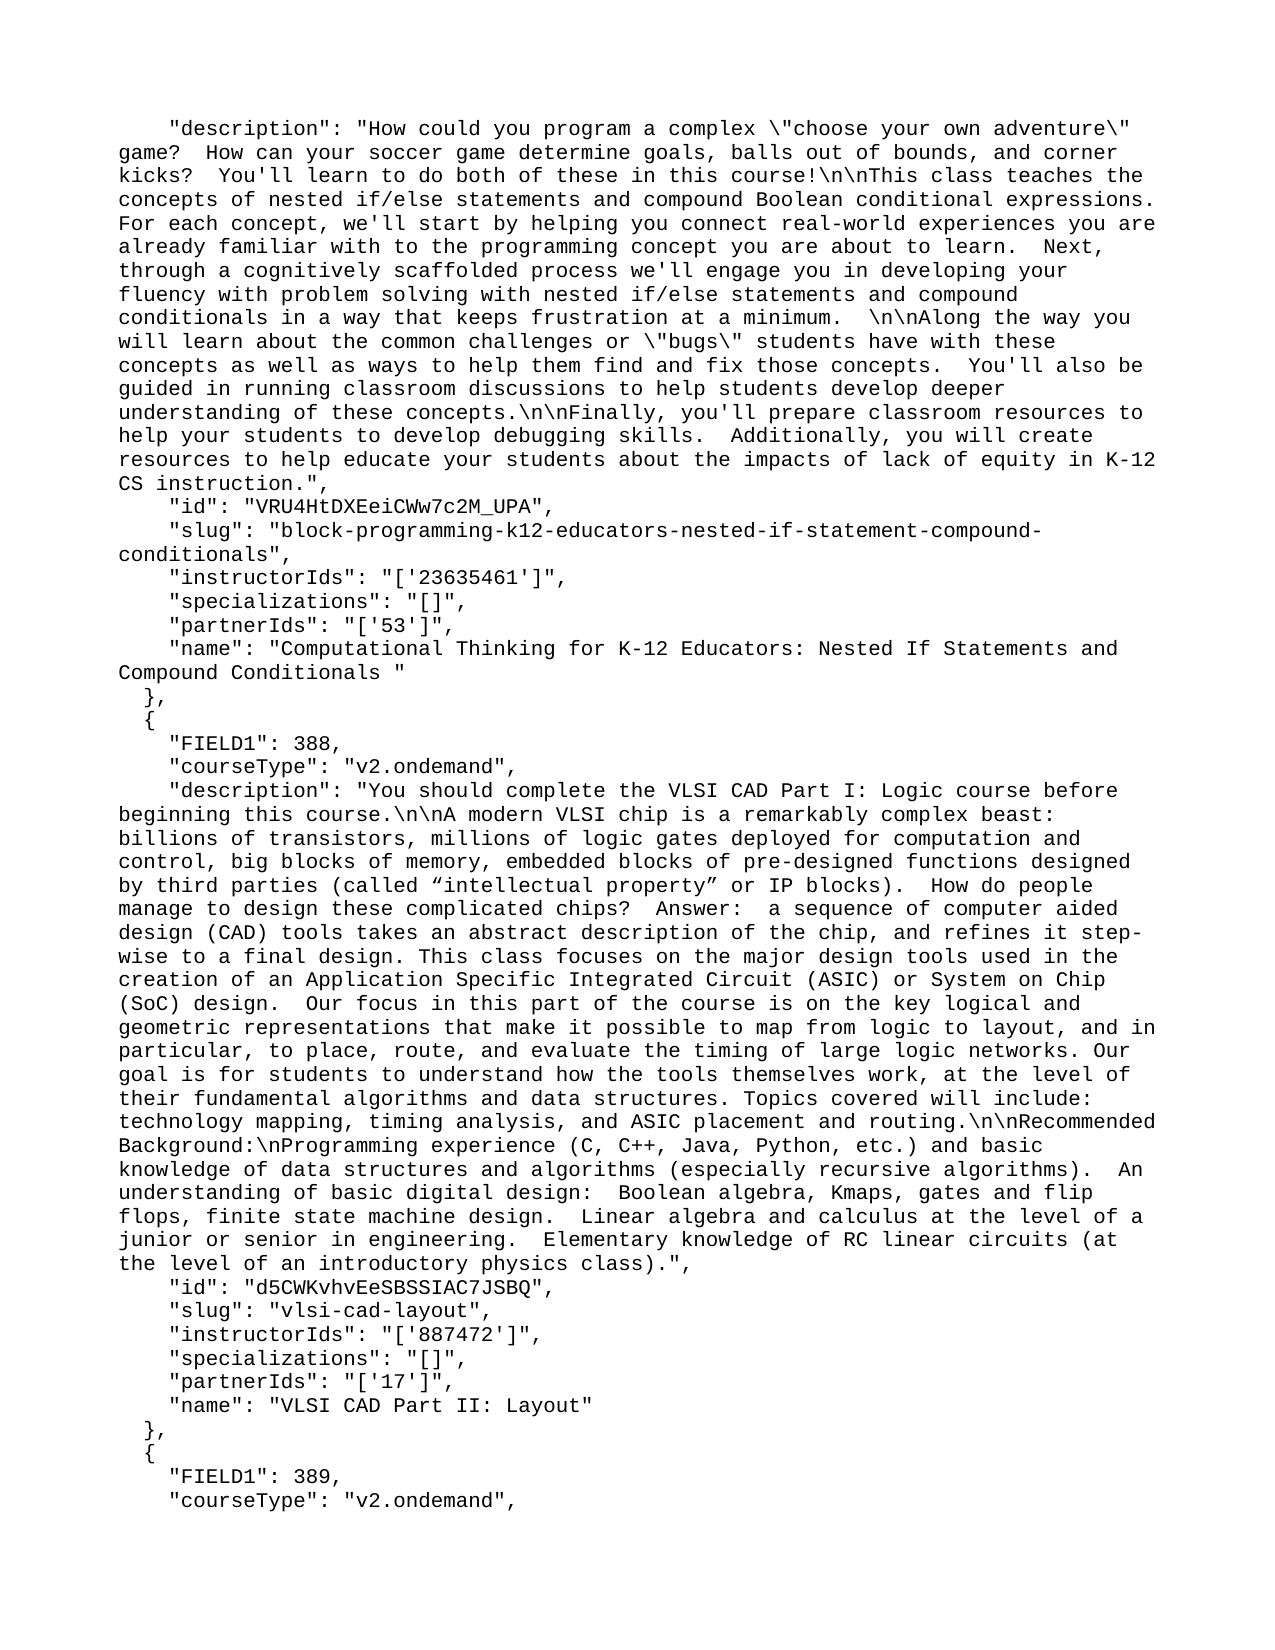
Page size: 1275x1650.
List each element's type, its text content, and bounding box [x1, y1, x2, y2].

text "id": "VRU4HtDXEeiCWw7c2M_UPA", [118, 496, 1157, 520]
text "slug": "vlsi-cad-layout", [118, 1300, 1157, 1324]
text "name": "VLSI CAD Part II: Layout" [118, 1395, 1157, 1419]
text "id": "d5CWKvhvEeSBSSIAC7JSBQ", [118, 1277, 1157, 1300]
text }, [118, 1419, 1157, 1442]
text "courseType": "v2.ondemand", [118, 1489, 1157, 1513]
text "FIELD1": 388, [118, 733, 1157, 757]
text "description": "How could you program a complex \"choose your own adventure\" game? How can your soccer game determine goals, balls out of bounds, and corner kicks? You'll learn to do both of these in this course!\n\nThis class teaches the concepts of nested if/else statements and compound Boolean conditional expressions. For each concept, we'll start by helping you connect real-world experiences you are already familiar with to the programming concept you are about to learn. Next, through a cognitively scaffolded process we'll engage you in developing your fluency with problem solving with nested if/else statements and compound conditionals in a way that keeps frustration at a minimum. \n\nAlong the way you will learn about the common challenges or \"bugs\" students have with these concepts as well as ways to help them find and fix those concepts. You'll also be guided in running classroom discussions to help students develop deeper understanding of these concepts.\n\nFinally, you'll prepare classroom resources to help your students to develop debugging skills. Additionally, you will create resources to help educate your students about the impacts of lack of equity in K-12 CS instruction.", [118, 118, 1157, 496]
text "description": "You should complete the VLSI CAD Part I: Logic course before beginning this course.\n\nA modern VLSI chip is a remarkably complex beast: billions of transistors, millions of logic gates deployed for computation and control, big blocks of memory, embedded blocks of pre-designed functions designed by third parties (called “intellectual property” or IP blocks). How do people manage to design these complicated chips? Answer: a sequence of computer aided design (CAD) tools takes an abstract description of the chip, and refines it step-wise to a final design. This class focuses on the major design tools used in the creation of an Application Specific Integrated Circuit (ASIC) or System on Chip (SoC) design. Our focus in this part of the course is on the key logical and geometric representations that make it possible to map from logic to layout, and in particular, to place, route, and evaluate the timing of large logic networks. Our goal is for students to understand how the tools themselves work, at the level of their fundamental algorithms and data structures. Topics covered will include: technology mapping, timing analysis, and ASIC placement and routing.\n\nRecommended Background:\nProgramming experience (C, C++, Java, Python, etc.) and basic knowledge of data structures and algorithms (especially recursive algorithms). An understanding of basic digital design: Boolean algebra, Kmaps, gates and flip flops, finite state machine design. Linear algebra and calculus at the level of a junior or senior in engineering. Elementary knowledge of RC linear circuits (at the level of an introductory physics class).", [118, 780, 1157, 1277]
text "specializations": "[]", [118, 591, 1157, 615]
text "partnerIds": "['17']", [118, 1371, 1157, 1395]
text { [118, 1442, 1157, 1466]
text "instructorIds": "['887472']", [118, 1324, 1157, 1348]
text "FIELD1": 389, [118, 1466, 1157, 1489]
text }, [118, 686, 1157, 709]
text "instructorIds": "['23635461']", [118, 567, 1157, 591]
text "specializations": "[]", [118, 1348, 1157, 1371]
text "slug": "block-programming-k12-educators-nested-if-statement-compound-conditionals", [118, 520, 1157, 567]
text { [118, 709, 1157, 733]
text "partnerIds": "['53']", [118, 615, 1157, 638]
text "name": "Computational Thinking for K-12 Educators: Nested If Statements and Compound Conditionals " [118, 638, 1157, 686]
text "courseType": "v2.ondemand", [118, 757, 1157, 780]
